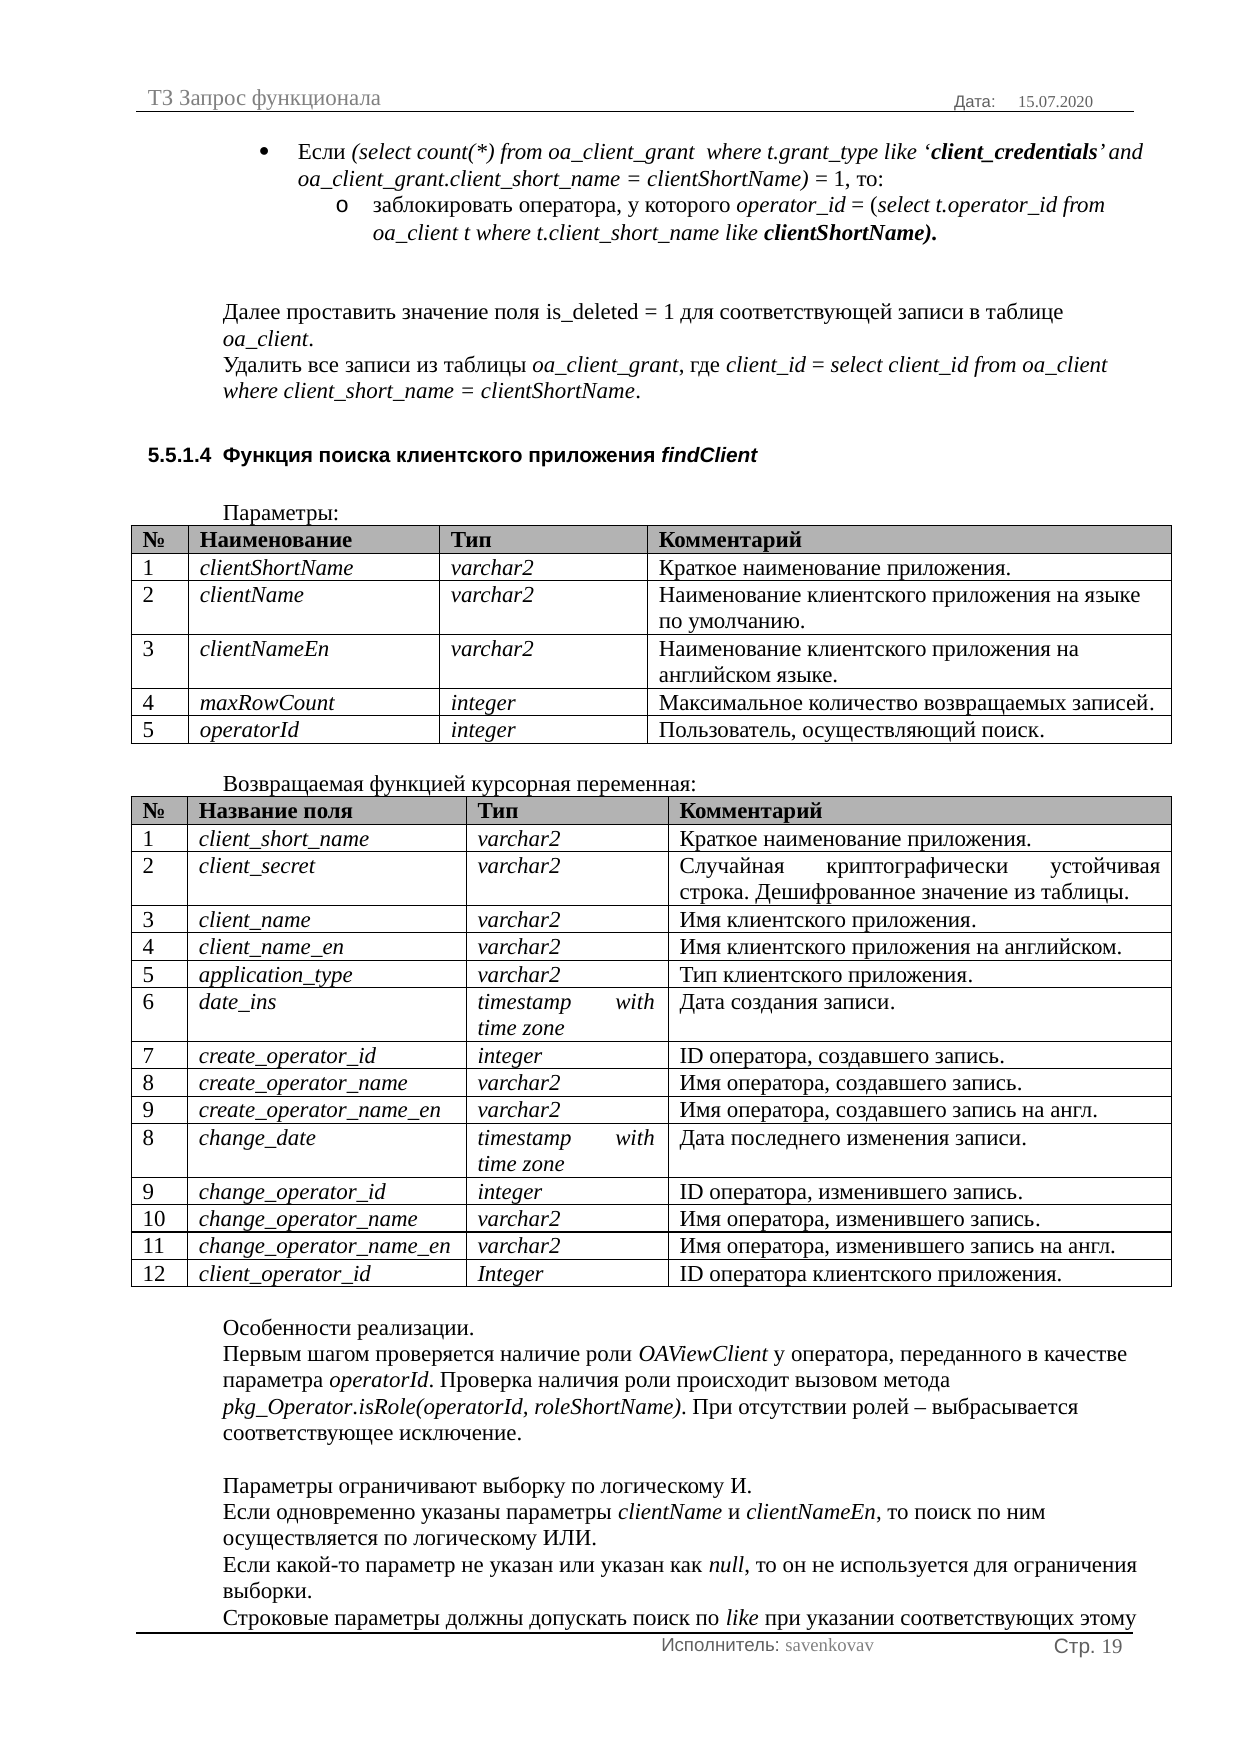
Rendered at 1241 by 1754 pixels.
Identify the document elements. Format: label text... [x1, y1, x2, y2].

table_cell varchar2 [467, 1233, 668, 1259]
table_cell varchar2 [440, 635, 647, 688]
table_cell create_operator_name [188, 1069, 466, 1096]
text Если одновременно указаны параметры clientName и clientNameEn, то поиск по ним осуществляется по логическому ИЛИ. [223, 1498, 1152, 1551]
table_cell change_operator_name_en [188, 1233, 466, 1259]
table_cell 10 [132, 1205, 187, 1231]
table_header Тип [440, 526, 647, 553]
table_cell ID оператора клиентского приложения. [669, 1260, 1171, 1286]
table_cell varchar2 [467, 1097, 668, 1123]
table_cell Имя клиентского приложения на английском. [669, 933, 1171, 959]
table_cell Дата последнего изменения записи. [669, 1124, 1171, 1177]
table_header Комментарий [648, 526, 1171, 553]
text Особенности реализации. [223, 1314, 1152, 1340]
table_cell Integer [467, 1260, 668, 1286]
table_header Название поля [188, 797, 466, 824]
text Удалить все записи из таблицы oa_client_grant, где client_id = select client_id from oa_client where client_short_name = clientShortName. [223, 351, 1152, 404]
table_cell 12 [132, 1260, 187, 1286]
table_cell change_operator_name [188, 1205, 466, 1231]
table_cell 11 [132, 1233, 187, 1259]
table_cell Случайная криптографически устойчивая строка. Дешифрованное значение из таблицы. [669, 852, 1171, 905]
table_cell 1 [132, 825, 187, 851]
table_cell varchar2 [467, 825, 668, 851]
text Параметры ограничивают выборку по логическому И. [223, 1472, 1152, 1498]
table_cell operatorId [189, 716, 439, 742]
table_cell varchar2 [467, 1069, 668, 1096]
table_cell clientShortName [189, 554, 439, 580]
table_cell client_secret [188, 852, 466, 905]
table_cell Максимальное количество возвращаемых записей. [648, 689, 1171, 715]
table_cell change_date [188, 1124, 466, 1177]
text Первым шагом проверяется наличие роли OAViewClient у оператора, переданного в качестве параметра operatorId. Проверка наличия роли происходит вызовом метода pkg_Operator.isRole(operatorId, roleShortName). При отсутствии ролей – выбрасывается соответствующее исключение. [223, 1340, 1152, 1445]
table_cell client_name [188, 906, 466, 932]
table_cell Дата создания записи. [669, 988, 1171, 1041]
table_cell create_operator_name_en [188, 1097, 466, 1123]
table_cell 1 [132, 554, 188, 580]
table_cell client_name_en [188, 933, 466, 959]
table_header № [132, 797, 187, 824]
table_cell ID оператора, изменившего запись. [669, 1178, 1171, 1204]
list Если (select count(*) from oa_client_grant where t.grant_type like ‘client_credentials’ and oa_client_grant.client_short_name = clientShortName) = 1, то: [260, 138, 1152, 191]
table_cell integer [467, 1178, 668, 1204]
table_cell Краткое наименование приложения. [669, 825, 1171, 851]
table_cell 4 [132, 933, 187, 959]
table_cell varchar2 [440, 554, 647, 580]
table_header № [132, 526, 188, 553]
table_cell Пользователь, осуществляющий поиск. [648, 716, 1171, 742]
table_header Наименование [189, 526, 439, 553]
table_cell Имя оператора, изменившего запись. [669, 1205, 1171, 1231]
text Если какой-то параметр не указан или указан как null, то он не используется для ограничения выборки. [223, 1551, 1152, 1603]
table_cell varchar2 [467, 961, 668, 987]
table_cell Краткое наименование приложения. [648, 554, 1171, 580]
table_cell 3 [132, 906, 187, 932]
table_cell integer [440, 716, 647, 742]
table_cell 7 [132, 1042, 187, 1068]
table_cell 4 [132, 689, 188, 715]
text Далее проставить значение поля is_deleted = 1 для соответствующей записи в таблице oa_client. [223, 298, 1152, 351]
table_cell integer [440, 689, 647, 715]
text Параметры: [223, 499, 1152, 525]
table_cell 9 [132, 1097, 187, 1123]
table_cell varchar2 [467, 1205, 668, 1231]
table_cell Имя оператора, создавшего запись на англ. [669, 1097, 1171, 1123]
table_cell change_operator_id [188, 1178, 466, 1204]
table_cell application_type [188, 961, 466, 987]
table_cell ID оператора, создавшего запись. [669, 1042, 1171, 1068]
table_cell date_ins [188, 988, 466, 1041]
list заблокировать оператора, у которого operator_id = (select t.operator_id from oa_client t where t.client_short_name like clientShortName). [335, 191, 1152, 246]
table_cell 3 [132, 635, 188, 688]
table_header Комментарий [669, 797, 1171, 824]
table_cell varchar2 [467, 933, 668, 959]
table_cell Наименование клиентского приложения на языке по умолчанию. [648, 581, 1171, 634]
table_cell Наименование клиентского приложения на английском языке. [648, 635, 1171, 688]
table_cell client_short_name [188, 825, 466, 851]
table_cell varchar2 [440, 581, 647, 634]
table_header Тип [467, 797, 668, 824]
table_cell timestamp with time zone [467, 1124, 668, 1177]
table_cell 2 [132, 852, 187, 905]
table_cell maxRowCount [189, 689, 439, 715]
text Возвращаемая функцией курсорная переменная: [223, 770, 1152, 796]
table_cell 8 [132, 1069, 187, 1096]
table_cell Имя оператора, изменившего запись на англ. [669, 1233, 1171, 1259]
table_cell integer [467, 1042, 668, 1068]
subtitle Функция поиска клиентского приложения findClient [148, 442, 1152, 466]
table_cell 5 [132, 961, 187, 987]
table_cell Имя оператора, создавшего запись. [669, 1069, 1171, 1096]
table_cell Имя клиентского приложения. [669, 906, 1171, 932]
table_cell clientNameEn [189, 635, 439, 688]
table_cell 8 [132, 1124, 187, 1177]
table_cell varchar2 [467, 906, 668, 932]
table_cell create_operator_id [188, 1042, 466, 1068]
table_cell 2 [132, 581, 188, 634]
table_cell clientName [189, 581, 439, 634]
table_cell 5 [132, 716, 188, 742]
table_cell client_operator_id [188, 1260, 466, 1286]
text Строковые параметры должны допускать поиск по like при указании соответствующих этому [223, 1603, 1152, 1630]
table_cell varchar2 [467, 852, 668, 905]
table_cell timestamp with time zone [467, 988, 668, 1041]
table_cell 9 [132, 1178, 187, 1204]
table_cell Тип клиентского приложения. [669, 961, 1171, 987]
table_cell 6 [132, 988, 187, 1041]
